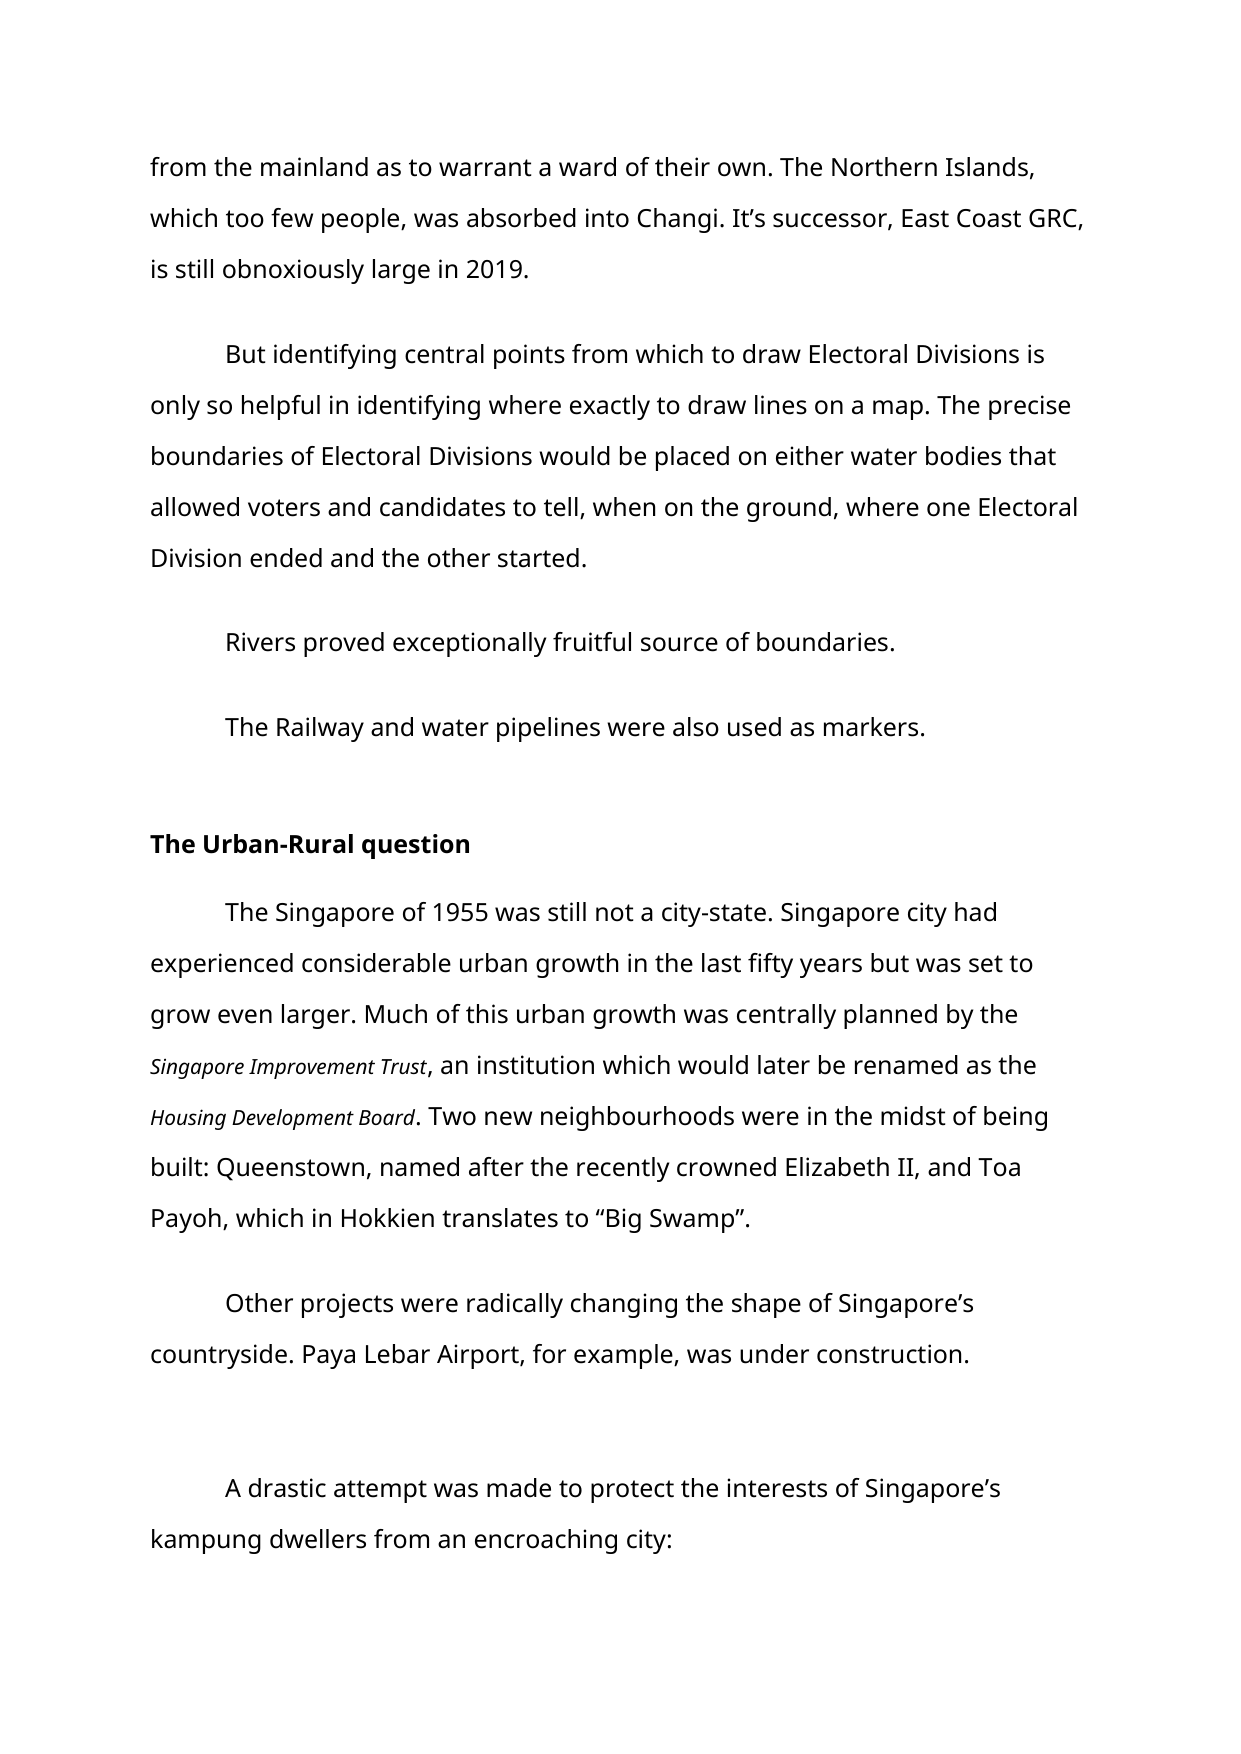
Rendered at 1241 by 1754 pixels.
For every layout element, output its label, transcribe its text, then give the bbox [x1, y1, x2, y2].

text Other projects were radically changing the shape of Singapore’s countryside. Paya Lebar Airport, for example, was under construction. [150, 1285, 1090, 1371]
subtitle The Urban-Rural question [150, 827, 1090, 861]
text A drastic attempt was made to protect the interests of Singapore’s kampung dwellers from an encroaching city: [150, 1471, 1090, 1556]
text from the mainland as to warrant a ward of their own. The Northern Islands, which too few people, was absorbed into Changi. It’s successor, East Coast GRC, is still obnoxiously large in 2019. [150, 150, 1090, 286]
text Rivers proved exceptionally fruitful source of boundaries. [150, 625, 1090, 659]
text The Railway and water pipelines were also used as markers. [150, 709, 1090, 743]
text But identifying central points from which to draw Electoral Divisions is only so helpful in identifying where exactly to draw lines on a map. The precise boundaries of Electoral Divisions would be placed on either water bodies that allowed voters and candidates to tell, when on the ground, where one Electoral Division ended and the other started. [150, 336, 1090, 575]
text The Singapore of 1955 was still not a city-state. Singapore city had experienced considerable urban growth in the last fifty years but was set to grow even larger. Much of this urban growth was centrally planned by the Singapore Improvement Trust, an institution which would later be renamed as the Housing Development Board. Two new neighbourhoods were in the midst of being built: Queenstown, named after the recently crowned Elizabeth II, and Toa Payoh, which in Hokkien translates to “Big Swamp”. [150, 895, 1090, 1235]
